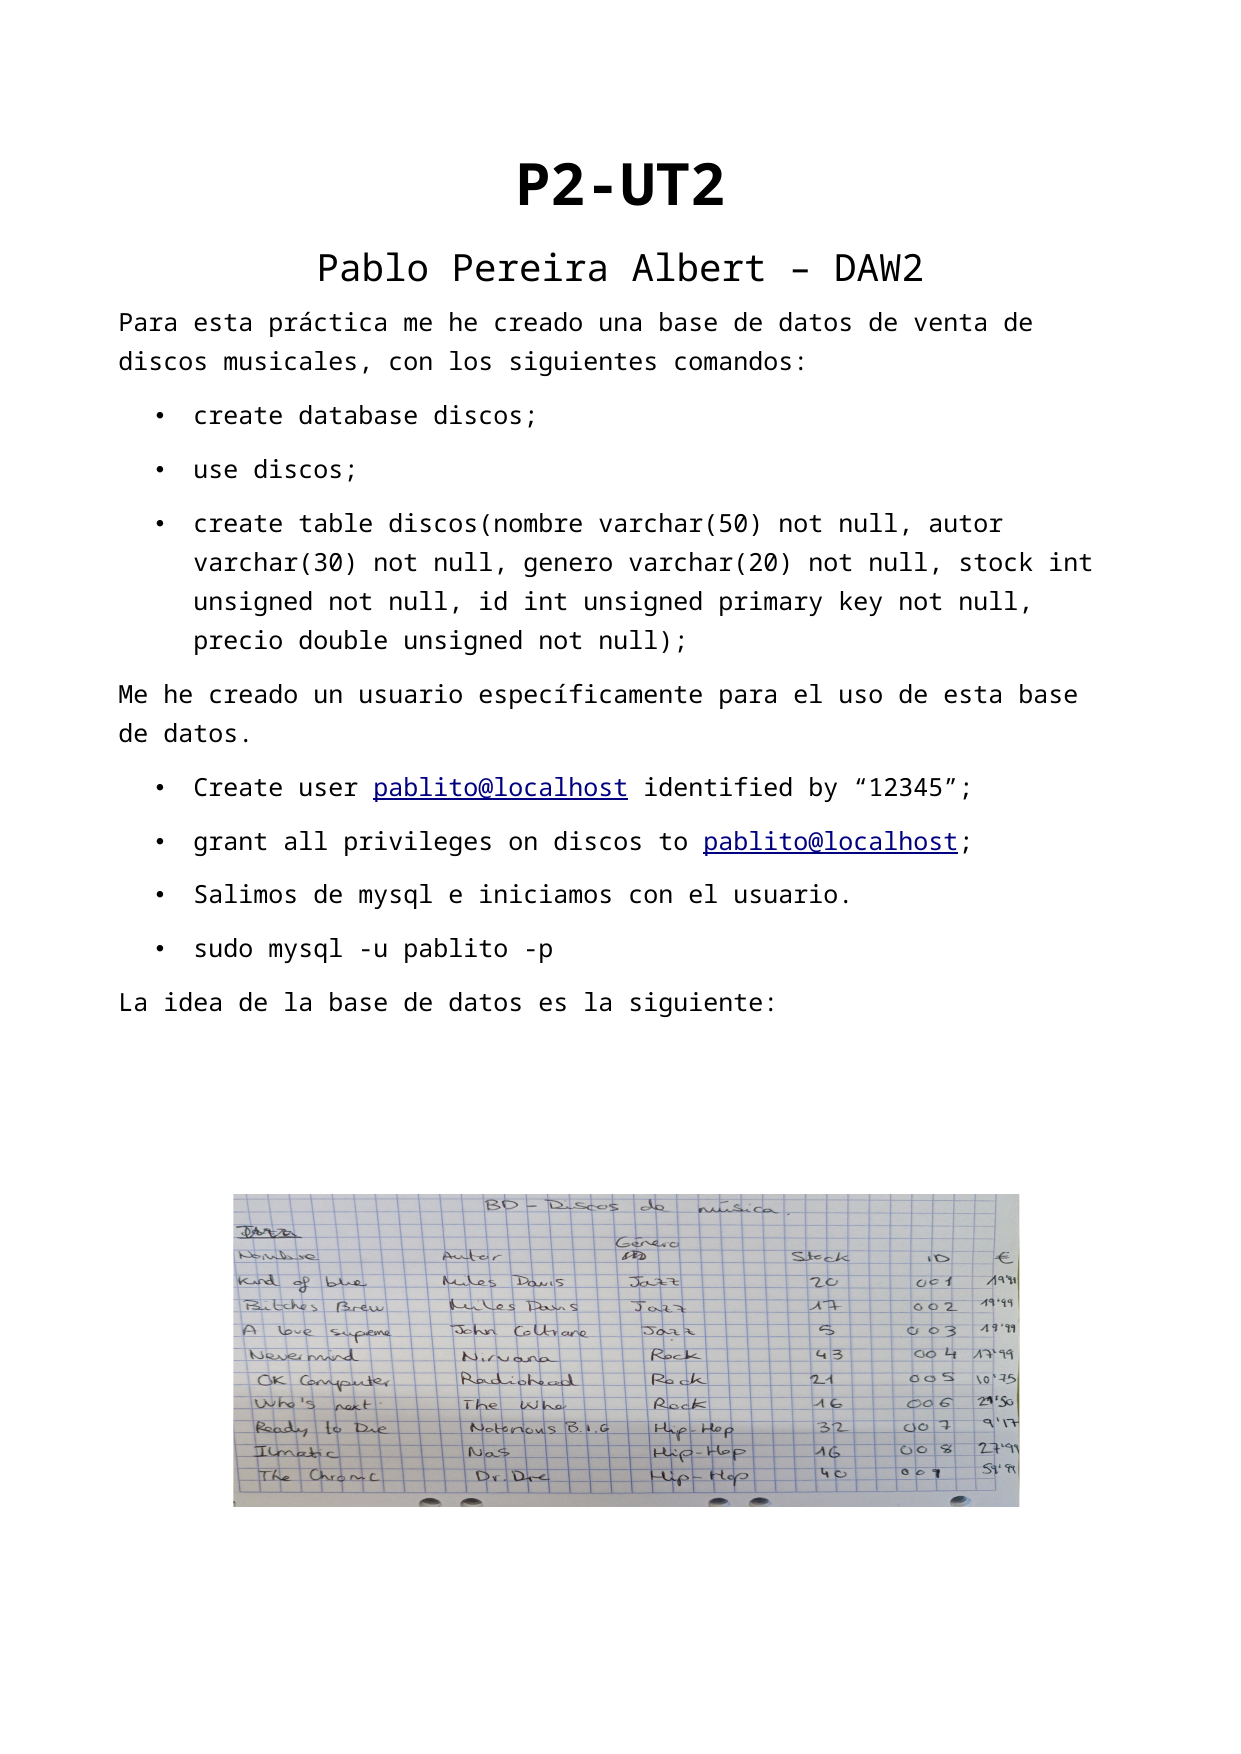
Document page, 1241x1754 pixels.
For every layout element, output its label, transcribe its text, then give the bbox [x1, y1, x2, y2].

text La idea de la base de datos es la siguiente: [118, 984, 1122, 1018]
list use discos; [156, 452, 1122, 486]
list Create user pablito@localhost identified by “12345”; [156, 769, 1122, 803]
subtitle Pablo Pereira Albert – DAW2 [118, 241, 1122, 292]
list sudo mysql -u pablito -p [156, 931, 1122, 965]
list grant all privileges on discos to pablito@localhost; [156, 823, 1122, 857]
list create table discos(nombre varchar(50) not null, autor varchar(30) not null, genero varchar(20) not null, stock int unsigned not null, id int unsigned primary key not null, precio double unsigned not null); [156, 505, 1122, 657]
text Me he creado un usuario específicamente para el uso de esta base de datos. [118, 677, 1122, 750]
list create database discos; [156, 398, 1122, 432]
title P2-UT2 [118, 143, 1122, 223]
text Para esta práctica me he creado una base de datos de venta de discos musicales, con los siguientes comandos: [118, 305, 1122, 378]
list Salimos de mysql e iniciamos con el usuario. [156, 877, 1122, 911]
